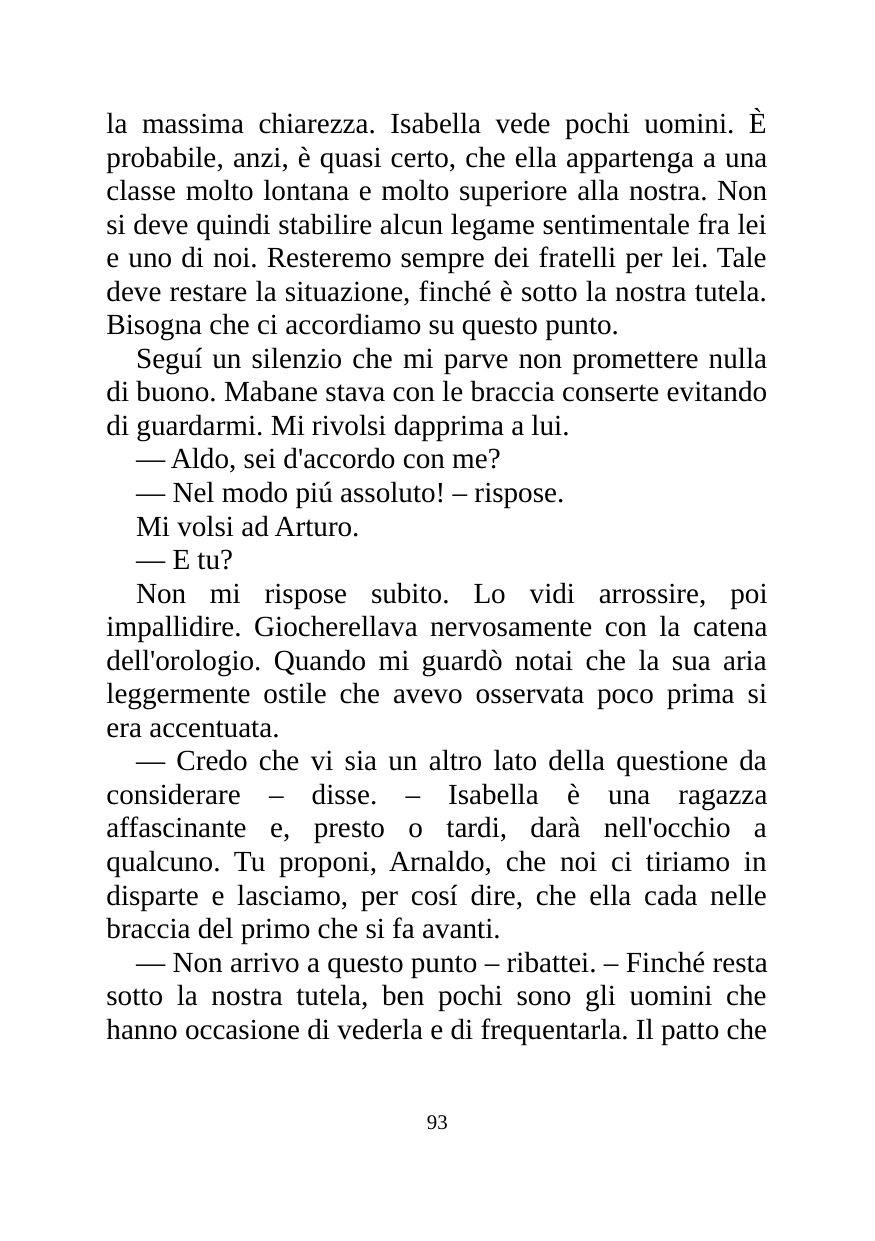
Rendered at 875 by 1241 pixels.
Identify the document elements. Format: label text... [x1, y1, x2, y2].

text la massima chiarezza. Isabella vede pochi uomini. È probabile, anzi, è quasi certo, che ella appartenga a una classe molto lontana e molto superiore alla nostra. Non si deve quindi stabilire alcun legame sentimentale fra lei e uno di noi. Resteremo sempre dei fratelli per lei. Tale deve restare la situazione, finché è sotto la nostra tutela. Bisogna che ci accordiamo su questo punto. [106, 106, 768, 341]
text — E tu? [106, 542, 768, 576]
text — Non arrivo a questo punto – ribattei. – Finché resta sotto la nostra tutela, ben pochi sono gli uomini che hanno occasione di vederla e di frequentarla. Il patto che [106, 945, 768, 1045]
text — Credo che vi sia un altro lato della questione da considerare – disse. – Isabella è una ragazza affascinante e, presto o tardi, darà nell'occhio a qualcuno. Tu proponi, Arnaldo, che noi ci tiriamo in disparte e lasciamo, per cosí dire, che ella cada nelle braccia del primo che si fa avanti. [106, 743, 768, 945]
text Seguí un silenzio che mi parve non promettere nulla di buono. Mabane stava con le braccia conserte evitando di guardarmi. Mi rivolsi dapprima a lui. [106, 341, 768, 442]
text Non mi rispose subito. Lo vidi arrossire, poi impallidire. Giocherellava nervosamente con la catena dell'orologio. Quando mi guardò notai che la sua aria leggermente ostile che avevo osservata poco prima si era accentuata. [106, 576, 768, 743]
text Mi volsi ad Arturo. [106, 509, 768, 542]
text — Nel modo piú assoluto! – rispose. [106, 475, 768, 509]
text — Aldo, sei d'accordo con me? [106, 442, 768, 475]
